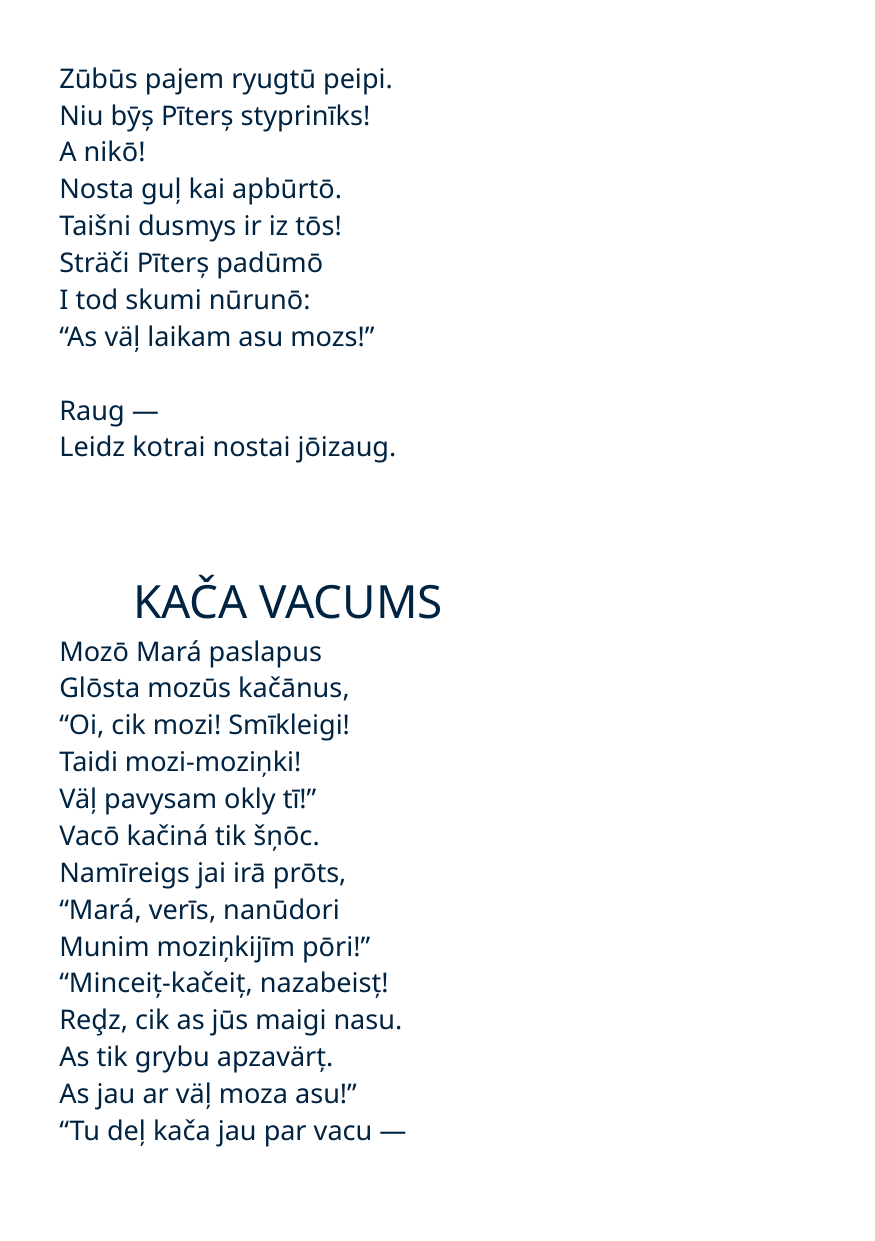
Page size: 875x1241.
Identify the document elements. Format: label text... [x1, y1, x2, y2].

text Leidz kotrai nostai jōizaug. [59, 428, 815, 465]
text Niu bȳș Pīterș styprinīks! [59, 96, 815, 133]
text “Oi, cik mozi! Smīkleigi! [59, 706, 815, 743]
text Mozō Mará paslapus [59, 632, 815, 669]
text As jau ar väļ moza asu!” [59, 1074, 815, 1111]
text Taidi mozi-moziņki! [59, 743, 815, 779]
text Munim moziņkijīm pōri!” [59, 927, 815, 964]
text I tod skumi nūrunō: [59, 280, 815, 317]
text KAČA VACUMS [59, 570, 815, 632]
text Zūbūs pajem ryugtū peipi. [59, 59, 815, 96]
text Namīreigs jai irā prōts, [59, 853, 815, 890]
text Väļ pavysam okly tī!” [59, 779, 815, 816]
text Vacō kačiná tik šņōc. [59, 816, 815, 853]
text As tik grybu apzavärț. [59, 1038, 815, 1074]
text A nikō! [59, 133, 815, 170]
text Glōsta mozūs kačānus, [59, 669, 815, 706]
text Nosta guļ kai apbūrtō. [59, 170, 815, 207]
text Raug — [59, 391, 815, 428]
text “Tu deļ kača jau par vacu — [59, 1111, 815, 1148]
text Taišni dusmys ir iz tōs! [59, 207, 815, 243]
text “Minceiț-kačeiț, nazabeisț! [59, 964, 815, 1001]
text “As väļ laikam asu mozs!” [59, 317, 815, 354]
text Sträči Pīterș padūmō [59, 243, 815, 280]
text Reḑz, cik as jūs maigi nasu. [59, 1001, 815, 1038]
text “Mará, verīs, nanūdori [59, 890, 815, 927]
